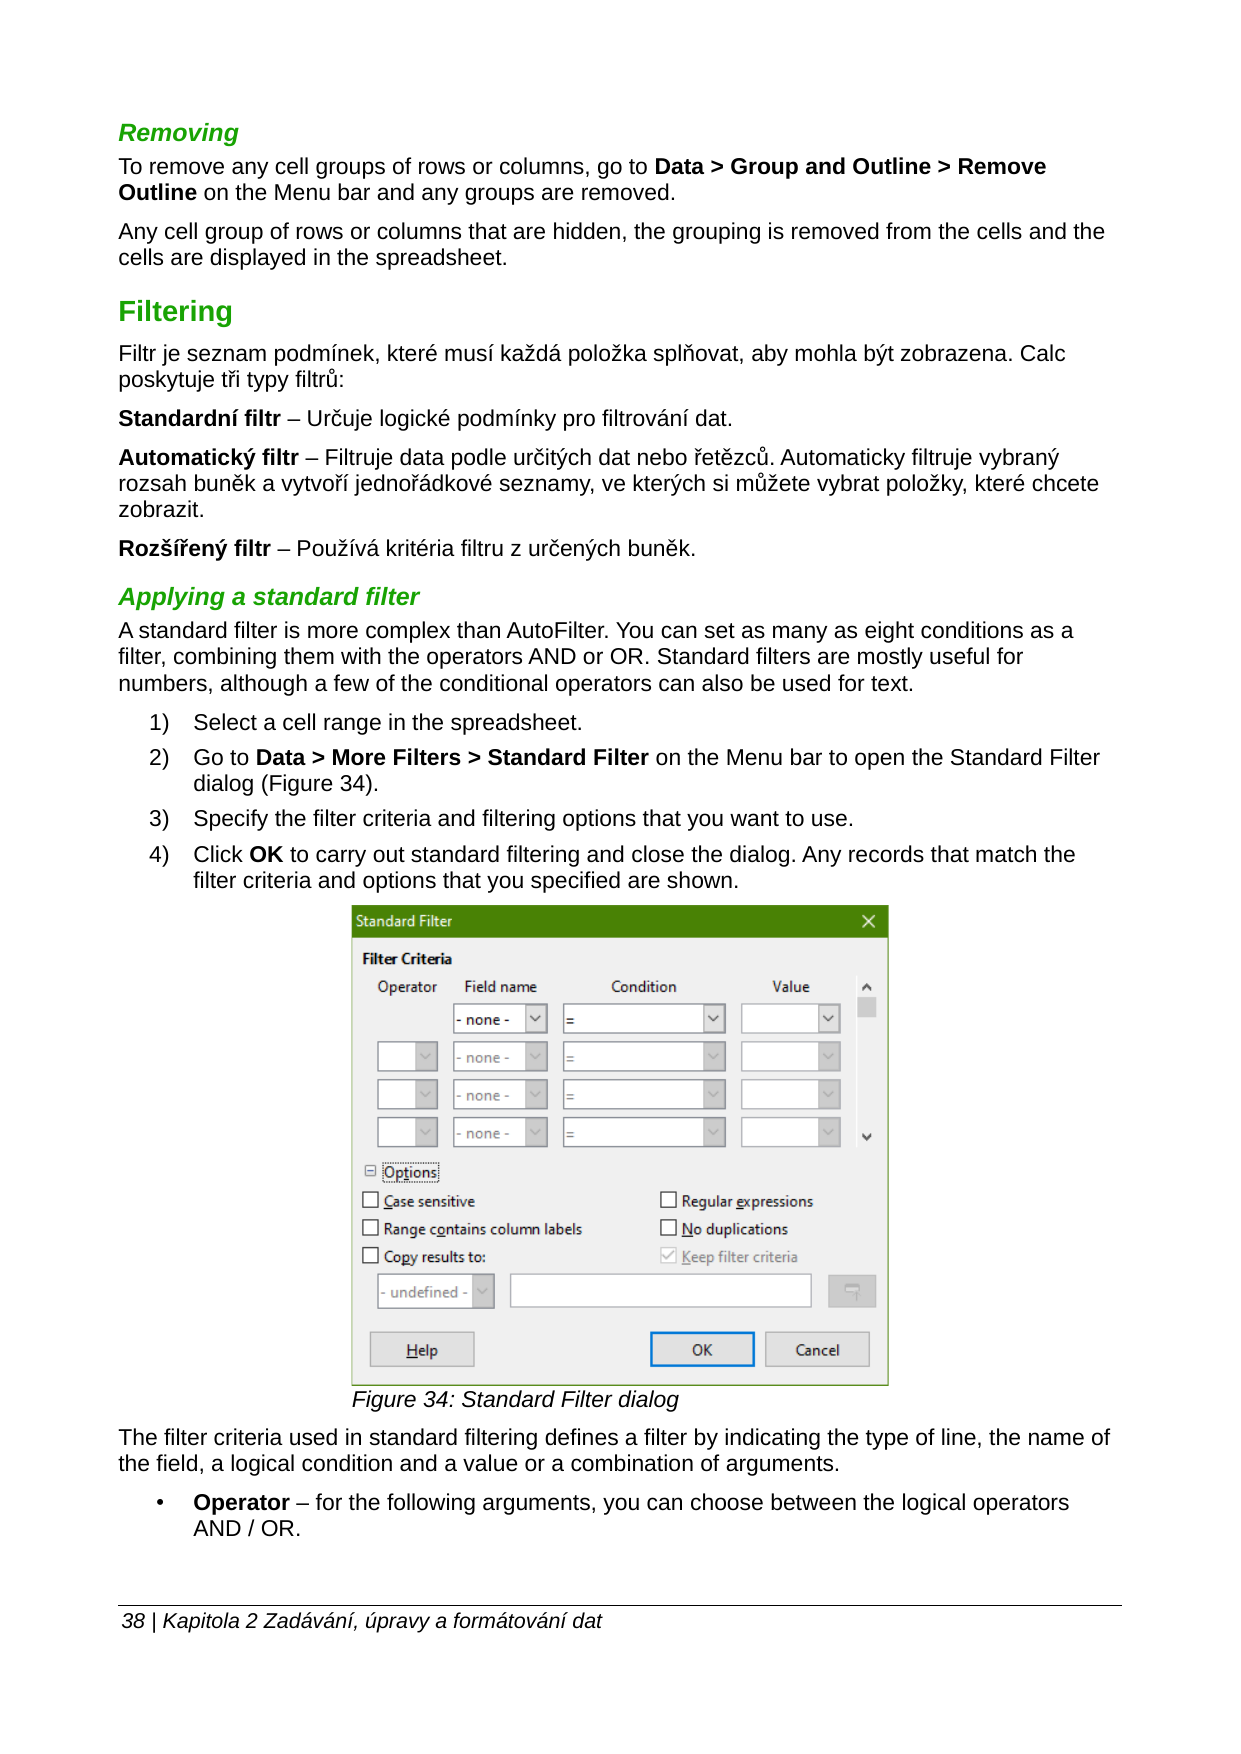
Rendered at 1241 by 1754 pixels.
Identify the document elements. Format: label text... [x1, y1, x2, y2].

list Go to Data > More Filters > Standard Filter on the Menu bar to open the Standard Filter dialog (Figure 34). [169, 744, 1122, 796]
subtitle Applying a standard filter [118, 582, 1122, 611]
text Automatický filtr – Filtruje data podle určitých dat nebo řetězců. Automaticky filtruje vybraný rozsah buněk a vytvoří jednořádkové seznamy, ve kterých si můžete vybrat položky, které chcete zobrazit. [118, 444, 1122, 523]
text Any cell group of rows or columns that are hidden, the grouping is removed from the cells and the cells are displayed in the spreadsheet. [118, 218, 1122, 271]
list Select a cell range in the spreadsheet. [169, 708, 1122, 735]
list Specify the filter criteria and filtering options that you want to use. [169, 805, 1122, 832]
text A standard filter is more complex than AutoFilter. You can set as many as eight conditions as a filter, combining them with the operators AND or OR. Standard filters are mostly useful for numbers, although a few of the conditional operators can also be used for text. [118, 617, 1122, 696]
subtitle Removing [118, 118, 1122, 147]
text To remove any cell groups of rows or columns, go to Data > Group and Outline > Remove Outline on the Menu bar and any groups are removed. [118, 153, 1122, 206]
text Figure 34: Standard Filter dialog [352, 1386, 889, 1412]
list Click OK to carry out standard filtering and close the dialog. Any records that match the filter criteria and options that you specified are shown. [169, 841, 1122, 893]
text Filtr je seznam podmínek, které musí každá položka splňovat, aby mohla být zobrazena. Calc poskytuje tři typy filtrů: [118, 340, 1122, 392]
subtitle Filtering [118, 294, 1122, 328]
picture [351, 905, 889, 1386]
text Standardní filtr – Určuje logické podmínky pro filtrování dat. [118, 405, 1122, 431]
text Rozšířený filtr – Používá kritéria filtru z určených buněk. [118, 535, 1122, 562]
list Operator – for the following arguments, you can choose between the logical operators AND / OR. [156, 1489, 1122, 1542]
list The filter criteria used in standard filtering defines a filter by indicating the type of line, the name of the field, a logical condition and a value or a combination of arguments. [118, 1424, 1122, 1477]
